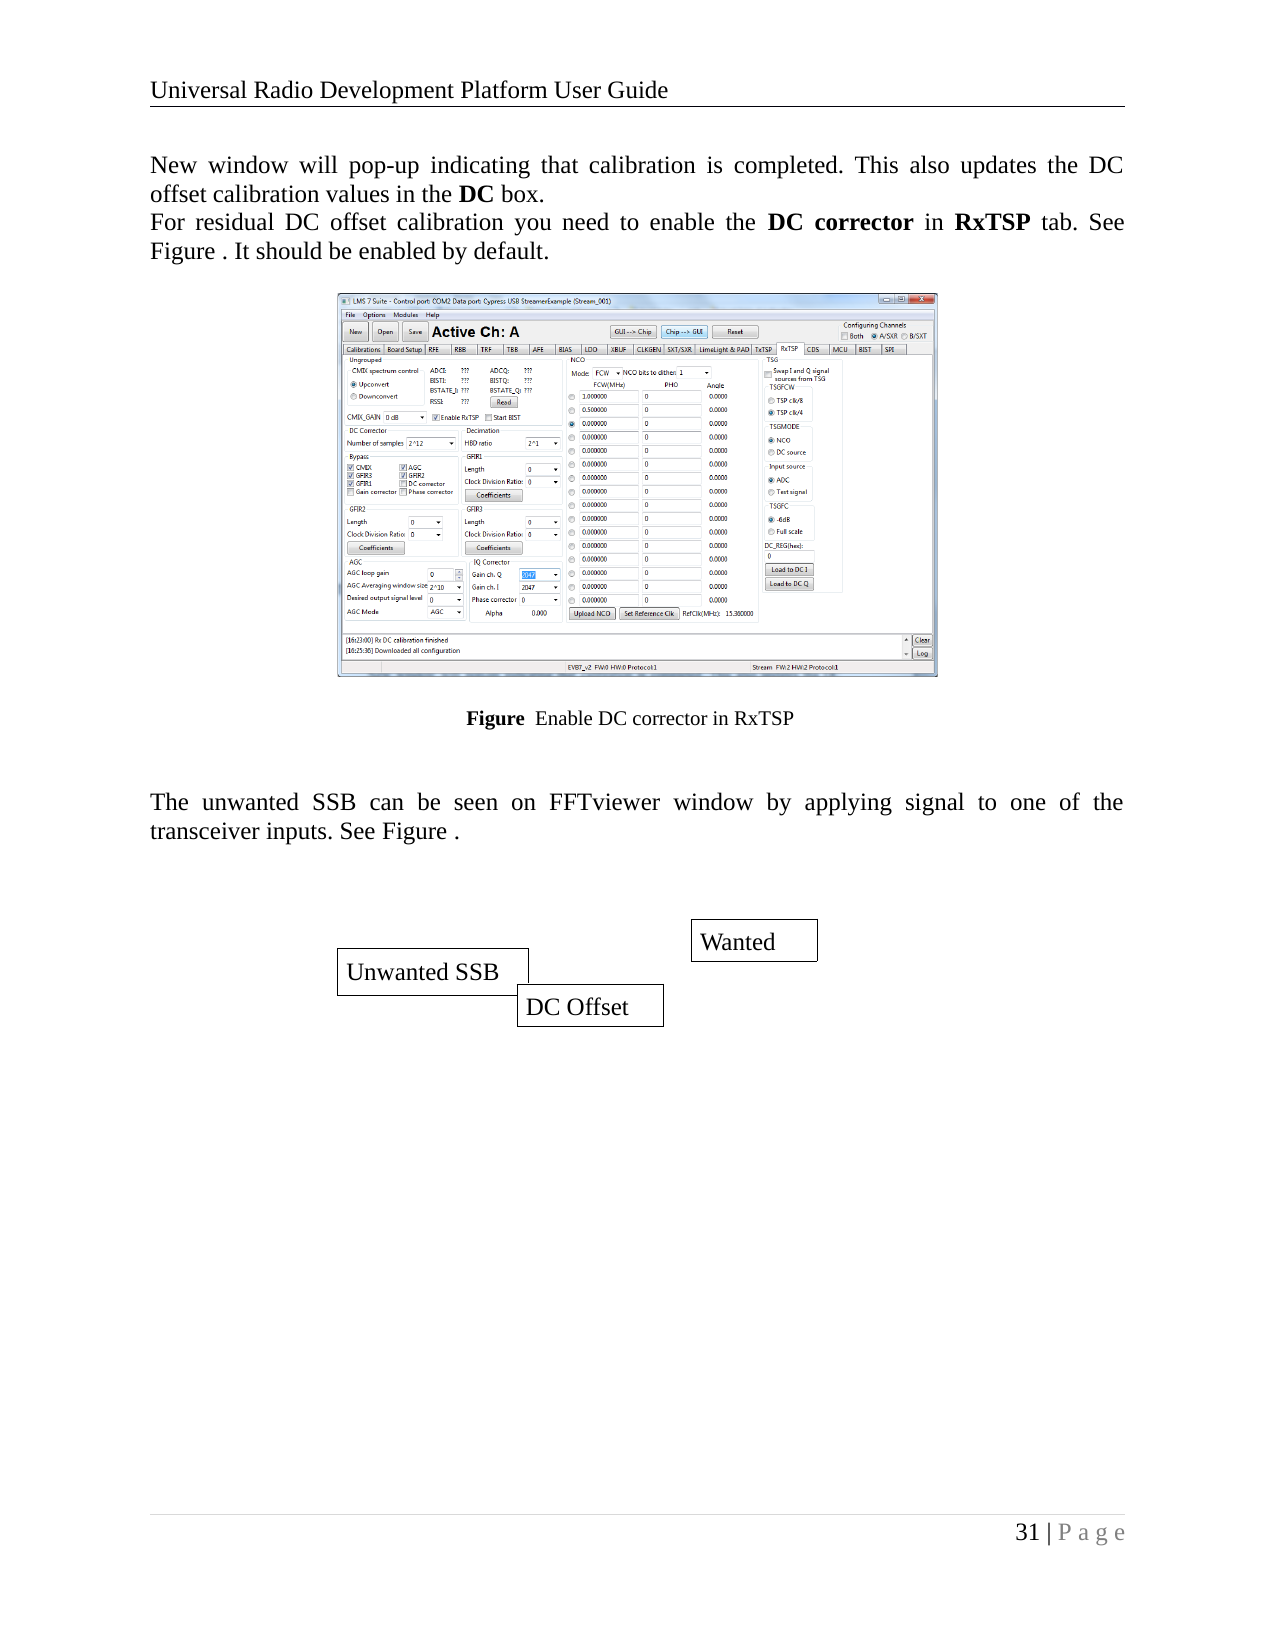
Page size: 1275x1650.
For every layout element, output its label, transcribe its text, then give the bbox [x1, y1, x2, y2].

text Wanted [700, 927, 808, 952]
text For residual DC offset calibration you need to enable the DC corrector in RxTSP tab. See Figure . It should be enabled by default. [150, 207, 1125, 265]
text Figure Enable DC corrector in RxTSP [150, 706, 1125, 730]
text DC Offset [526, 992, 654, 1017]
text Unwanted SSB [346, 957, 519, 986]
picture [337, 293, 938, 677]
text New window will pop-up indicating that calibration is completed. This also updates the DC offset calibration values in the DC box. [150, 150, 1125, 207]
text The unwanted SSB can be seen on FFTviewer window by applying signal to one of the transceiver inputs. See Figure . [150, 787, 1125, 845]
